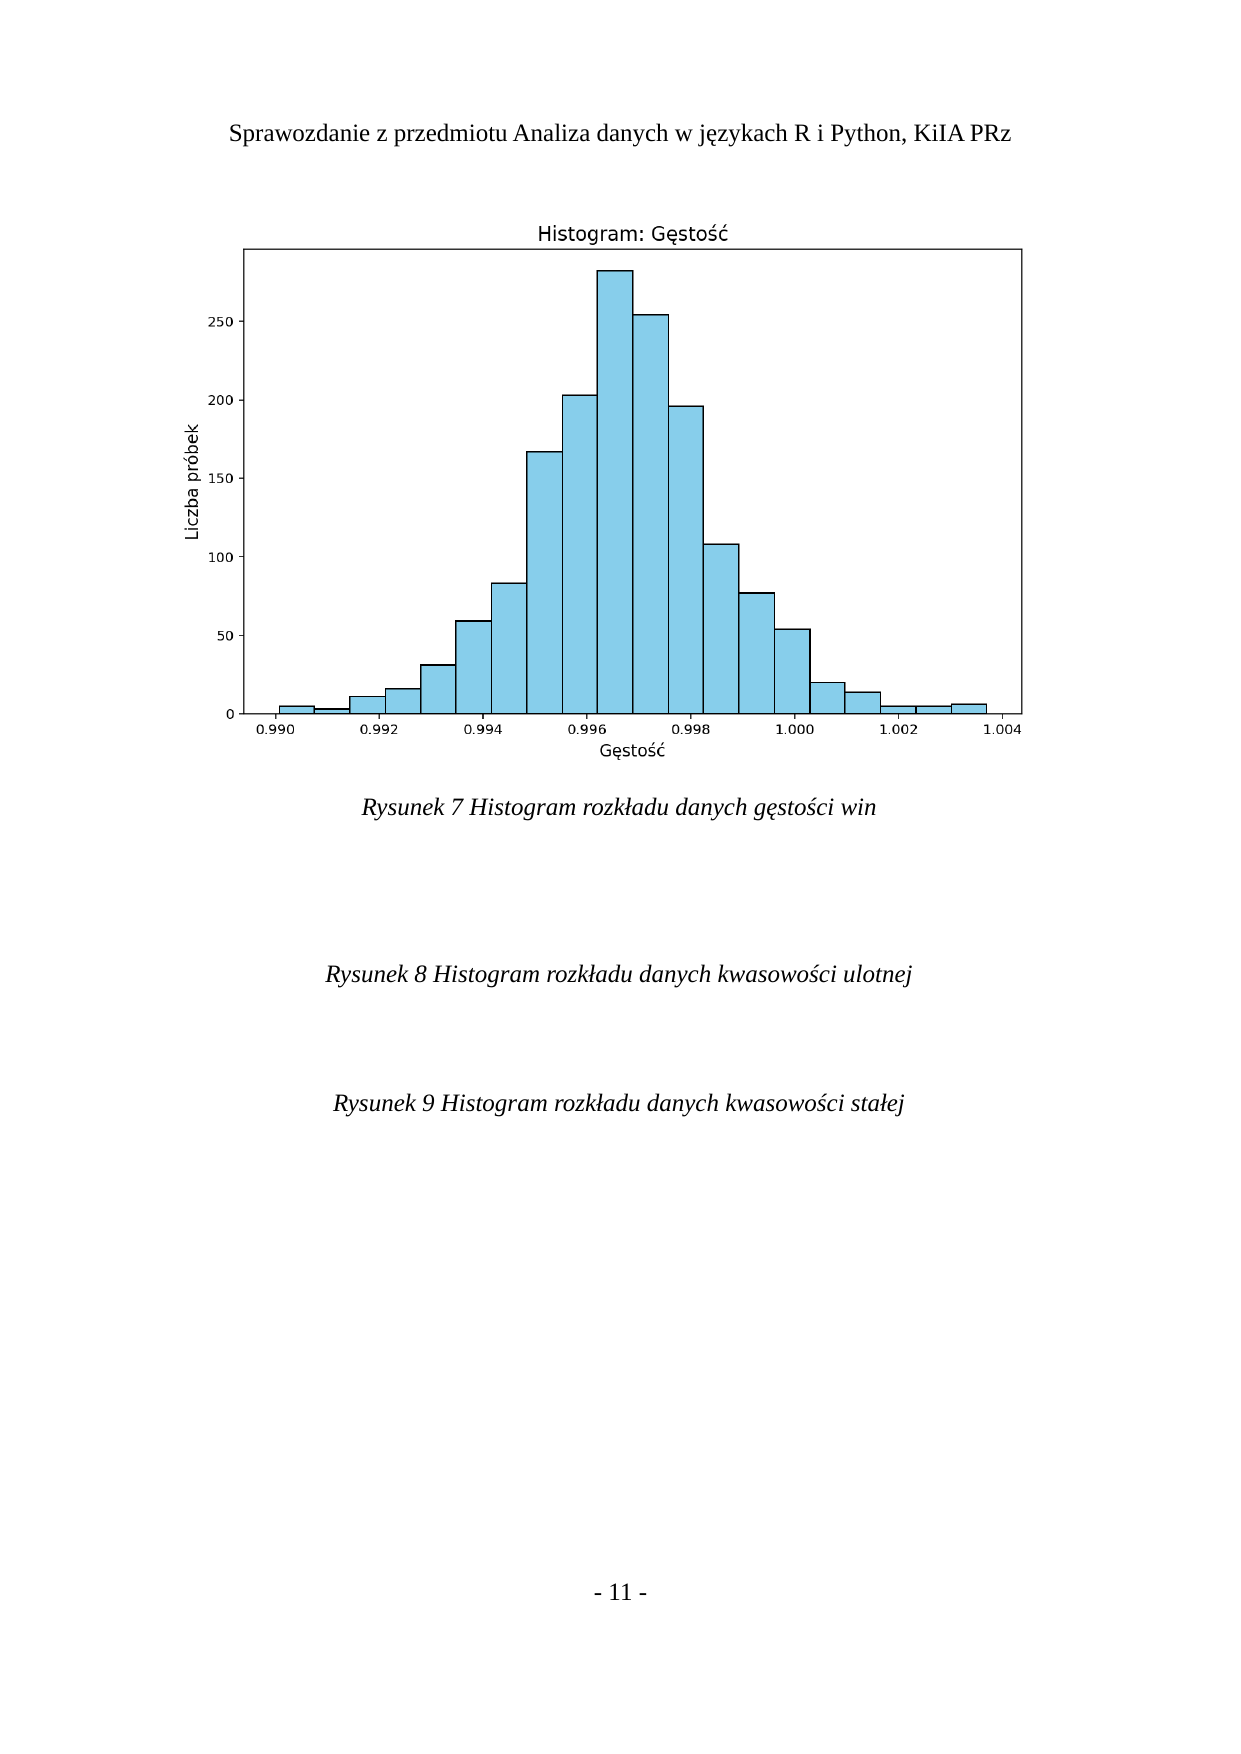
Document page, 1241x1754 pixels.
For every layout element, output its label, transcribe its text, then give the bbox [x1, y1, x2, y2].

text Rysunek 9 Histogram rozkładu danych kwasowości stałej [118, 1088, 1122, 1117]
text Rysunek 8 Histogram rozkładu danych kwasowości ulotnej [118, 959, 1122, 988]
text Rysunek 7 Histogram rozkładu danych gęstości win [118, 792, 1122, 821]
